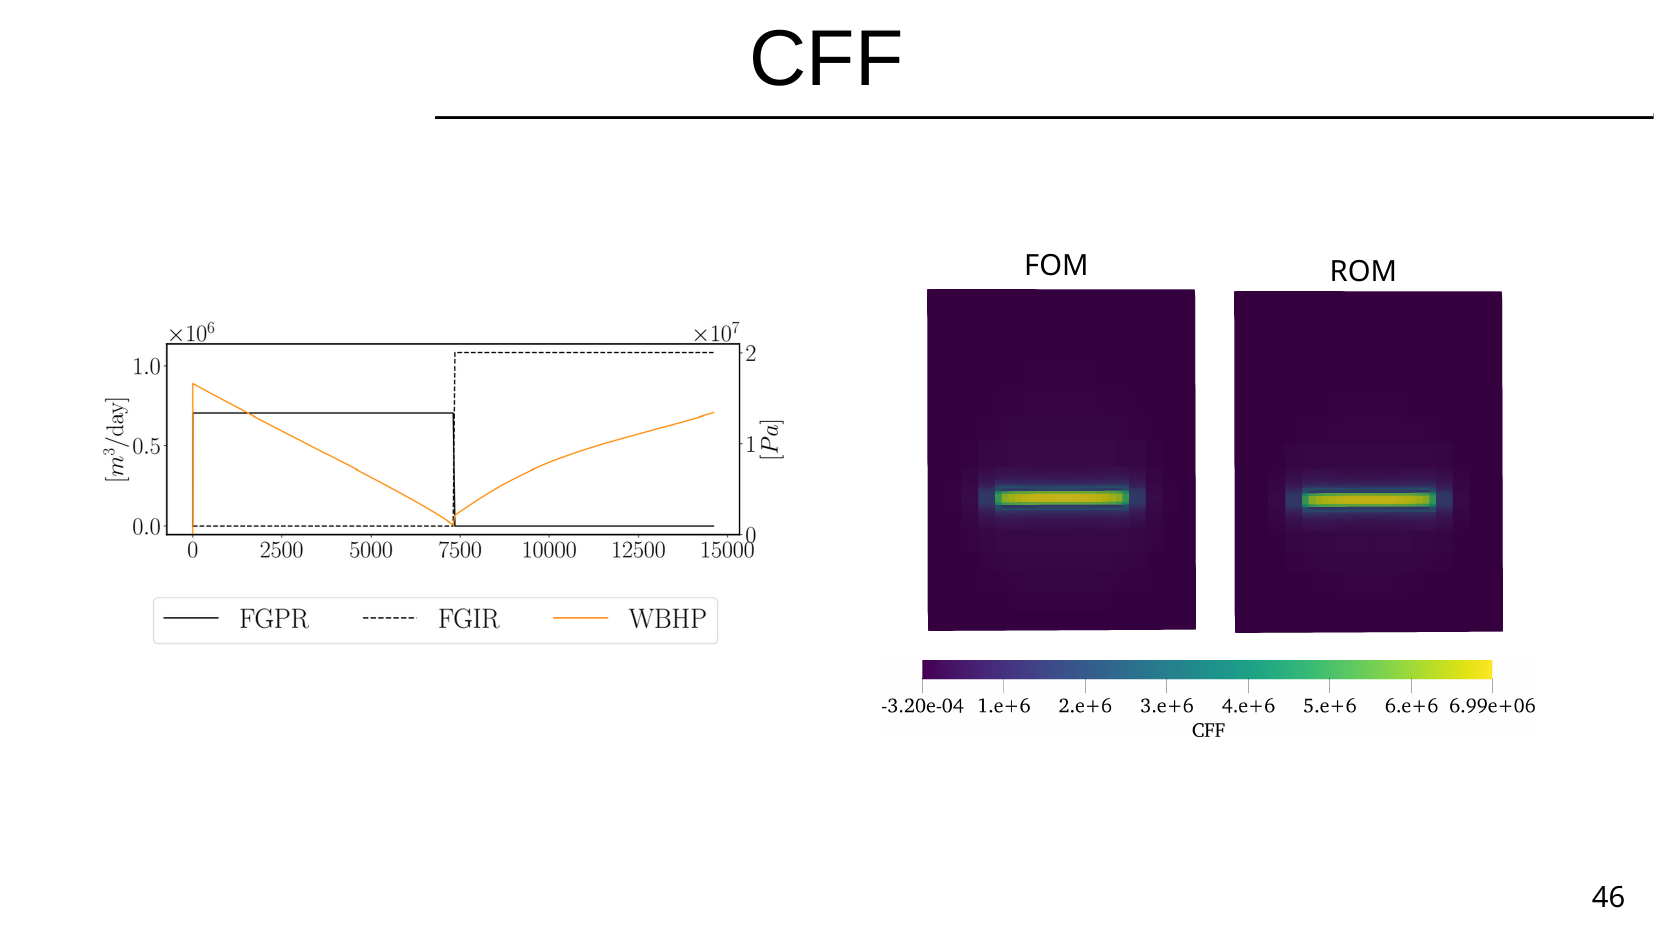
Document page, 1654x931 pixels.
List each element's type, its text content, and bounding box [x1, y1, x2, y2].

title CFF [0, 0, 1654, 117]
picture [927, 289, 1196, 631]
picture [882, 660, 1535, 737]
text_box ROM [1314, 242, 1474, 296]
text_box FOM [1009, 236, 1113, 290]
picture [1234, 291, 1503, 633]
picture [91, 312, 796, 574]
picture [152, 596, 719, 645]
